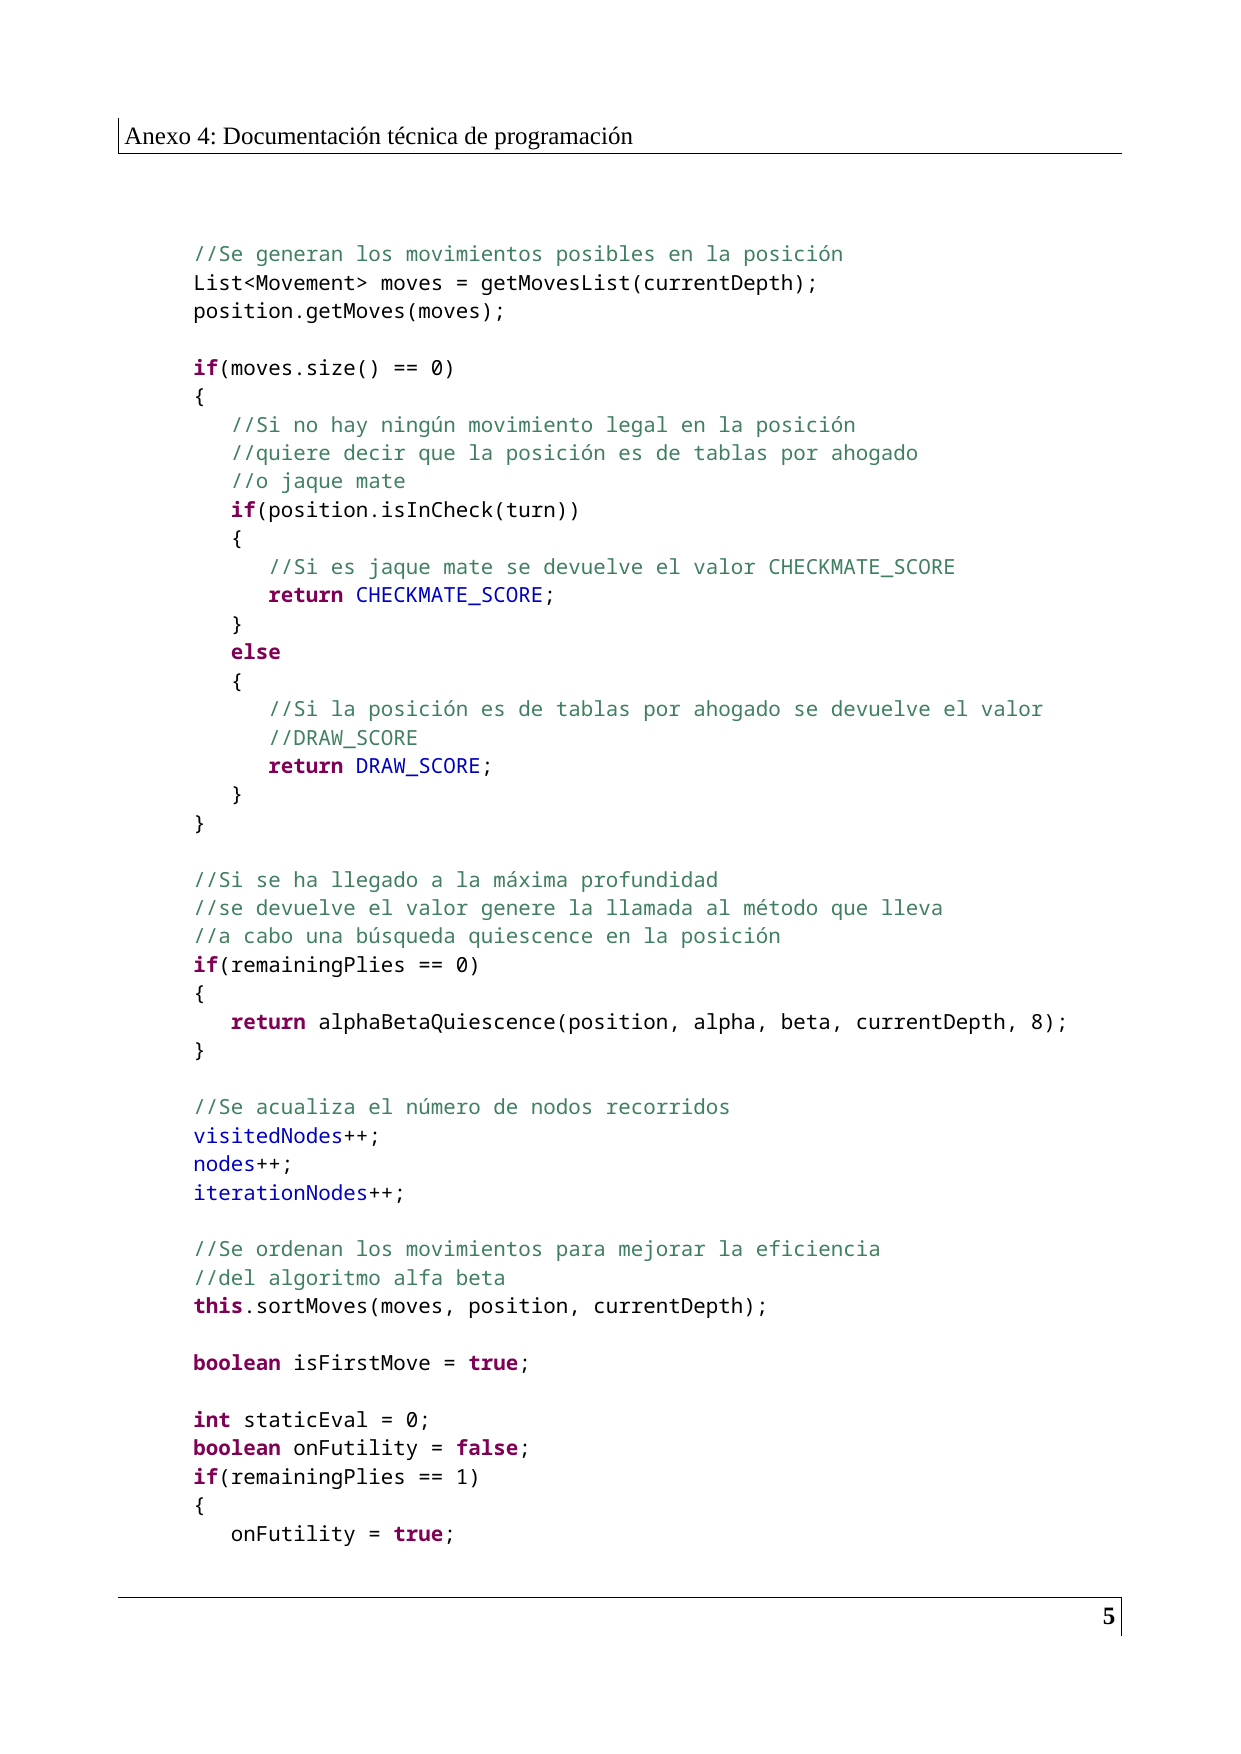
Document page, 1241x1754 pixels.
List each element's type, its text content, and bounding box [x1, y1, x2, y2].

text visitedNodes++; [118, 1121, 1122, 1149]
text position.getMoves(moves); [118, 296, 1122, 324]
text //Si la posición es de tablas por ahogado se devuelve el valor [118, 694, 1122, 723]
text boolean onFutility = false; [118, 1433, 1122, 1462]
text //quiere decir que la posición es de tablas por ahogado [118, 438, 1122, 467]
text else [118, 637, 1122, 666]
text this.sortMoves(moves, position, currentDepth); [118, 1291, 1122, 1320]
text nodes++; [118, 1149, 1122, 1178]
text return DRAW_SCORE; [118, 751, 1122, 779]
text //Si es jaque mate se devuelve el valor CHECKMATE_SCORE [118, 552, 1122, 580]
text } [118, 609, 1122, 637]
text if(position.isInCheck(turn)) [118, 495, 1122, 523]
text //Si se ha llegado a la máxima profundidad [118, 865, 1122, 893]
text } [118, 808, 1122, 836]
text return CHECKMATE_SCORE; [118, 580, 1122, 609]
text boolean isFirstMove = true; [118, 1348, 1122, 1377]
text //o jaque mate [118, 467, 1122, 495]
text { [118, 666, 1122, 694]
text //del algoritmo alfa beta [118, 1263, 1122, 1291]
text //Se acualiza el número de nodos recorridos [118, 1092, 1122, 1121]
text { [118, 381, 1122, 410]
text } [118, 1035, 1122, 1064]
text { [118, 523, 1122, 552]
text //Se ordenan los movimientos para mejorar la eficiencia [118, 1234, 1122, 1263]
text //Se generan los movimientos posibles en la posición [118, 239, 1122, 268]
text onFutility = true; [118, 1519, 1122, 1547]
text int staticEval = 0; [118, 1405, 1122, 1433]
text //a cabo una búsqueda quiescence en la posición [118, 922, 1122, 950]
text { [118, 1490, 1122, 1519]
text return alphaBetaQuiescence(position, alpha, beta, currentDepth, 8); [118, 1007, 1122, 1035]
text } [118, 779, 1122, 808]
text //Si no hay ningún movimiento legal en la posición [118, 410, 1122, 438]
text if(remainingPlies == 0) [118, 950, 1122, 978]
text List<Movement> moves = getMovesList(currentDepth); [118, 268, 1122, 296]
text //DRAW_SCORE [118, 723, 1122, 751]
text if(remainingPlies == 1) [118, 1462, 1122, 1490]
text if(moves.size() == 0) [118, 353, 1122, 381]
text iterationNodes++; [118, 1178, 1122, 1206]
text //se devuelve el valor genere la llamada al método que lleva [118, 893, 1122, 922]
text { [118, 978, 1122, 1007]
